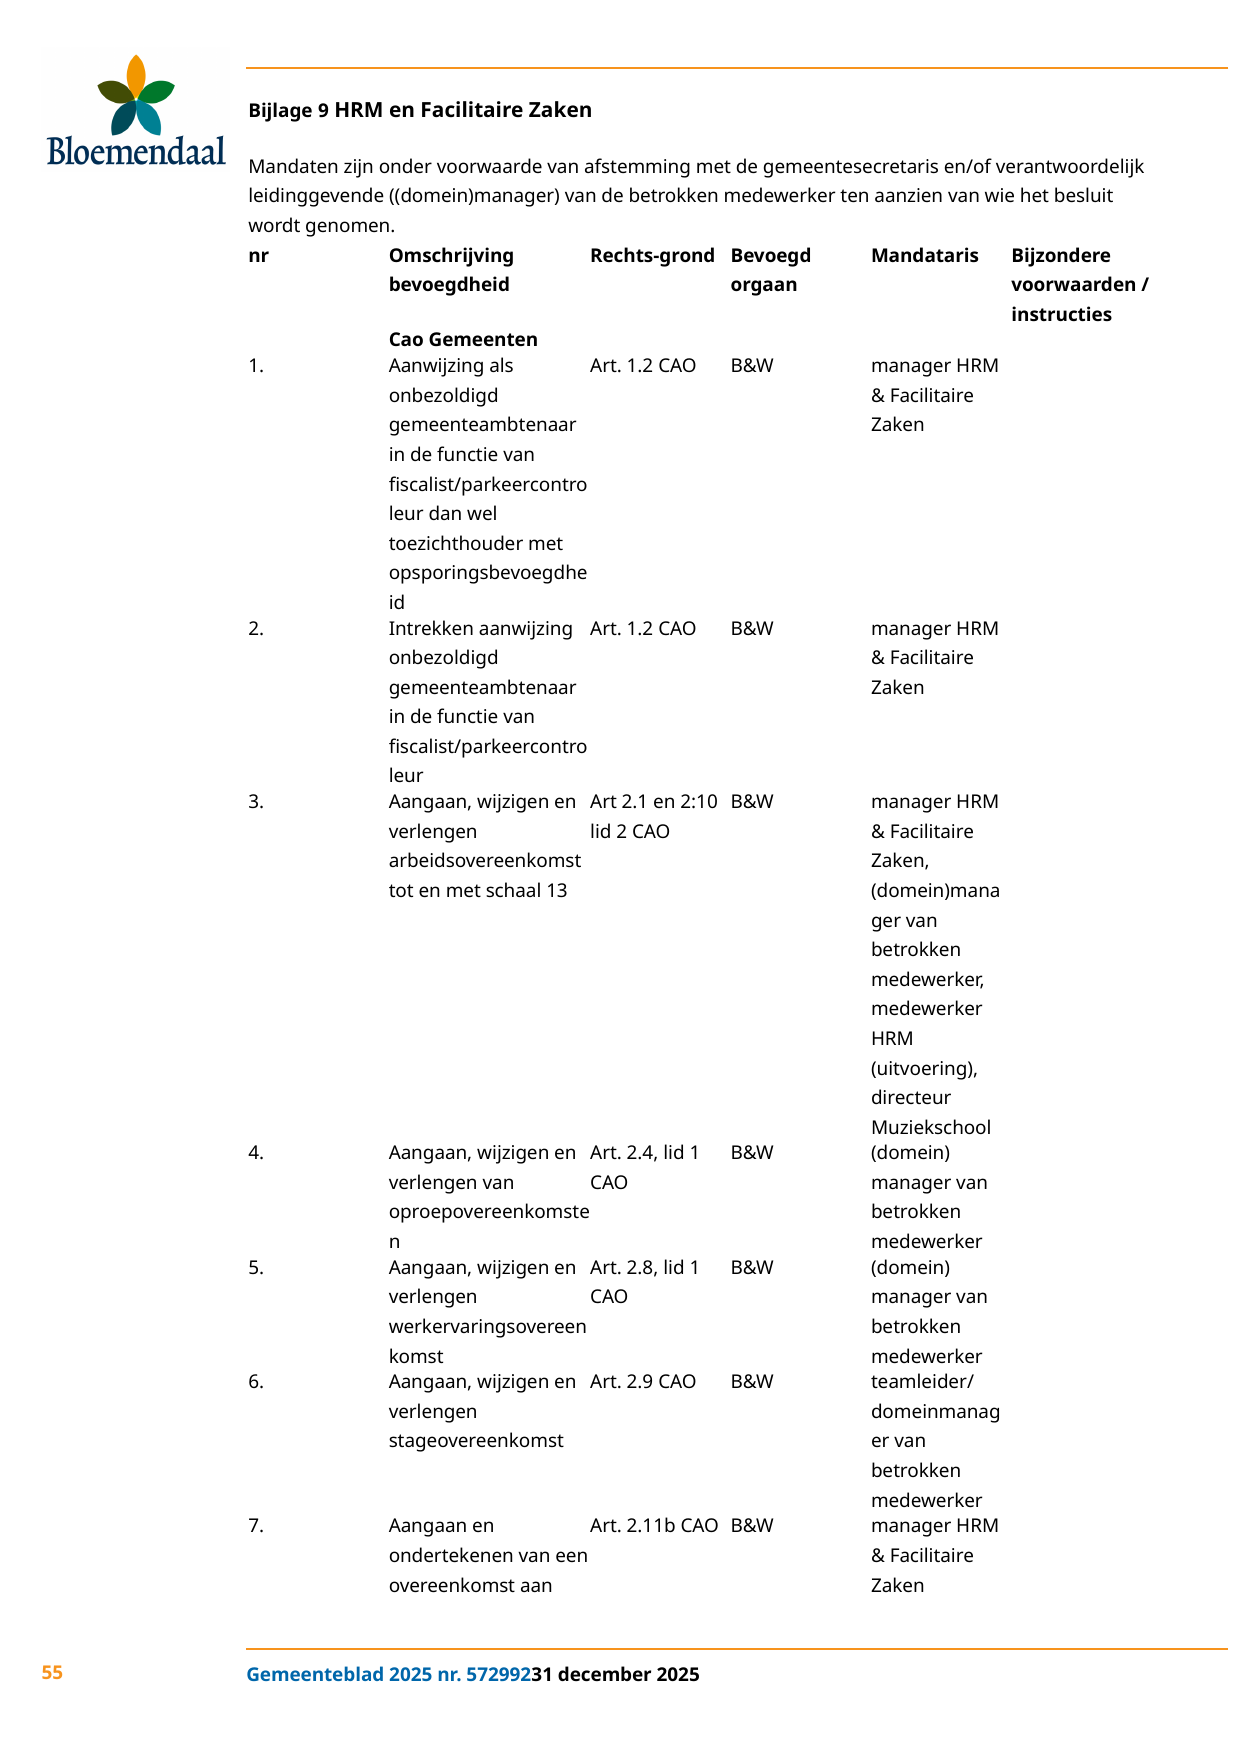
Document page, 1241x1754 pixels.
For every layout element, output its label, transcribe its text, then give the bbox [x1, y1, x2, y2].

table_cell 6. [248, 1369, 388, 1513]
table_cell manager HRM & Facilitaire Zaken [871, 615, 1011, 788]
table_cell [1011, 1369, 1152, 1513]
table_cell Cao Gemeenten [389, 327, 590, 352]
table_cell 7. [248, 1513, 388, 1597]
table_cell [1011, 1140, 1152, 1254]
table_cell Art. 2.8, lid 1 CAO [590, 1254, 730, 1368]
table_cell B&W [730, 1513, 871, 1597]
table_cell 1. [248, 353, 388, 615]
table_cell B&W [730, 353, 871, 615]
table_header Bevoegd orgaan [730, 242, 871, 327]
table_header Mandataris [871, 242, 1011, 327]
table_cell B&W [730, 1254, 871, 1368]
table_cell [1011, 1513, 1152, 1597]
table_cell manager HRM & Facilitaire Zaken [871, 1513, 1011, 1597]
table_cell 4. [248, 1140, 388, 1254]
table_cell [590, 327, 730, 352]
table_cell Art. 2.9 CAO [590, 1369, 730, 1513]
table_cell [1011, 789, 1152, 1139]
table_cell 3. [248, 789, 388, 1139]
text Bijlage 9 HRM en Facilitaire Zaken [248, 95, 1152, 123]
table_cell Aangaan en ondertekenen van een overeenkomst aan [389, 1513, 590, 1597]
table_cell teamleider/domeinmanager van betrokken medewerker [871, 1369, 1011, 1513]
table_cell Art. 1.2 CAO [590, 615, 730, 788]
table_cell Art. 1.2 CAO [590, 353, 730, 615]
table_cell [1011, 615, 1152, 788]
table_header nr [248, 242, 388, 327]
table_cell Aanwijzing als onbezoldigd gemeenteambtenaar in de functie van fiscalist/parkeercontroleur dan wel toezichthouder met opsporingsbevoegdheid [389, 353, 590, 615]
picture [41, 47, 231, 172]
table_cell 2. [248, 615, 388, 788]
table_cell (domein) manager van betrokken medewerker [871, 1254, 1011, 1368]
table_cell [1011, 353, 1152, 615]
table_cell (domein) manager van betrokken medewerker [871, 1140, 1011, 1254]
table_cell [871, 327, 1011, 352]
table_cell manager HRM & Facilitaire Zaken, (domein)manager van betrokken medewerker, medewerker HRM (uitvoering), directeur Muziekschool [871, 789, 1011, 1139]
table_cell B&W [730, 615, 871, 788]
table_cell Aangaan, wijzigen en verlengen werkervaringsovereenkomst [389, 1254, 590, 1368]
table_cell [1011, 327, 1152, 352]
table_cell Aangaan, wijzigen en verlengen van oproepovereenkomsten [389, 1140, 590, 1254]
table_cell B&W [730, 1369, 871, 1513]
table_cell manager HRM & Facilitaire Zaken [871, 353, 1011, 615]
table_cell [730, 327, 871, 352]
table_cell Art. 2.4, lid 1 CAO [590, 1140, 730, 1254]
text Mandaten zijn onder voorwaarde van afstemming met de gemeentesecretaris en/of verantwoordelijk leidinggevende ((domein)manager) van de betrokken medewerker ten aanzien van wie het besluit wordt genomen. [248, 153, 1152, 238]
table_cell Aangaan, wijzigen en verlengen arbeidsovereenkomst tot en met schaal 13 [389, 789, 590, 1139]
table_cell [248, 327, 388, 352]
table_cell Intrekken aanwijzing onbezoldigd gemeenteambtenaar in de functie van fiscalist/parkeercontroleur [389, 615, 590, 788]
table_cell Art. 2.11b CAO [590, 1513, 730, 1597]
table_cell Art 2.1 en 2:10 lid 2 CAO [590, 789, 730, 1139]
table_cell 5. [248, 1254, 388, 1368]
table_cell B&W [730, 789, 871, 1139]
table_cell B&W [730, 1140, 871, 1254]
table_cell [1011, 1254, 1152, 1368]
table_cell Aangaan, wijzigen en verlengen stageovereenkomst [389, 1369, 590, 1513]
table_header Omschrijving bevoegdheid [389, 242, 590, 327]
table_header Rechts-grond [590, 242, 730, 327]
table_header Bijzondere voorwaarden / instructies [1011, 242, 1152, 327]
